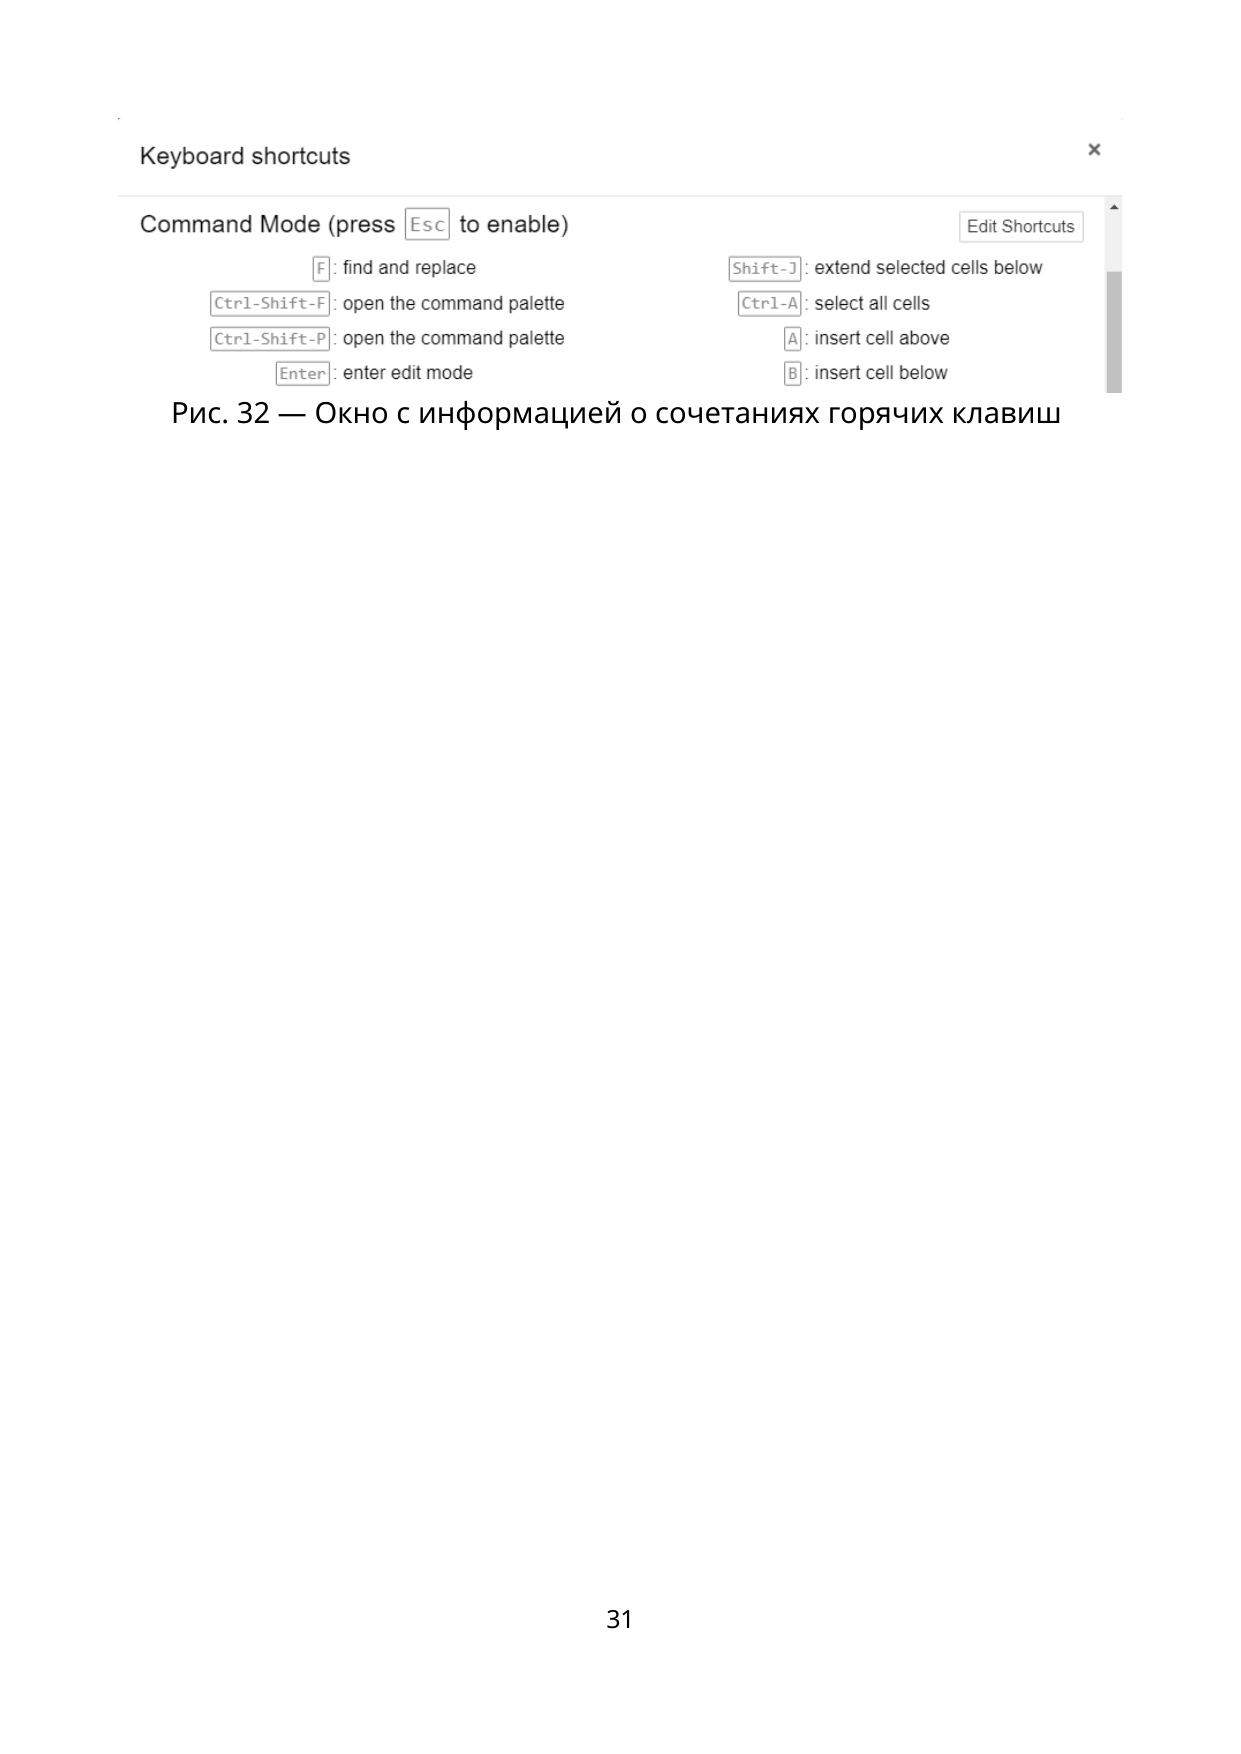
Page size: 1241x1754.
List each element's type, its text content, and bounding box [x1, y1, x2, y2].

text Рис. 32 — Окно с информацией о сочетаниях горячих клавиш [118, 393, 1122, 432]
picture [118, 118, 1123, 393]
